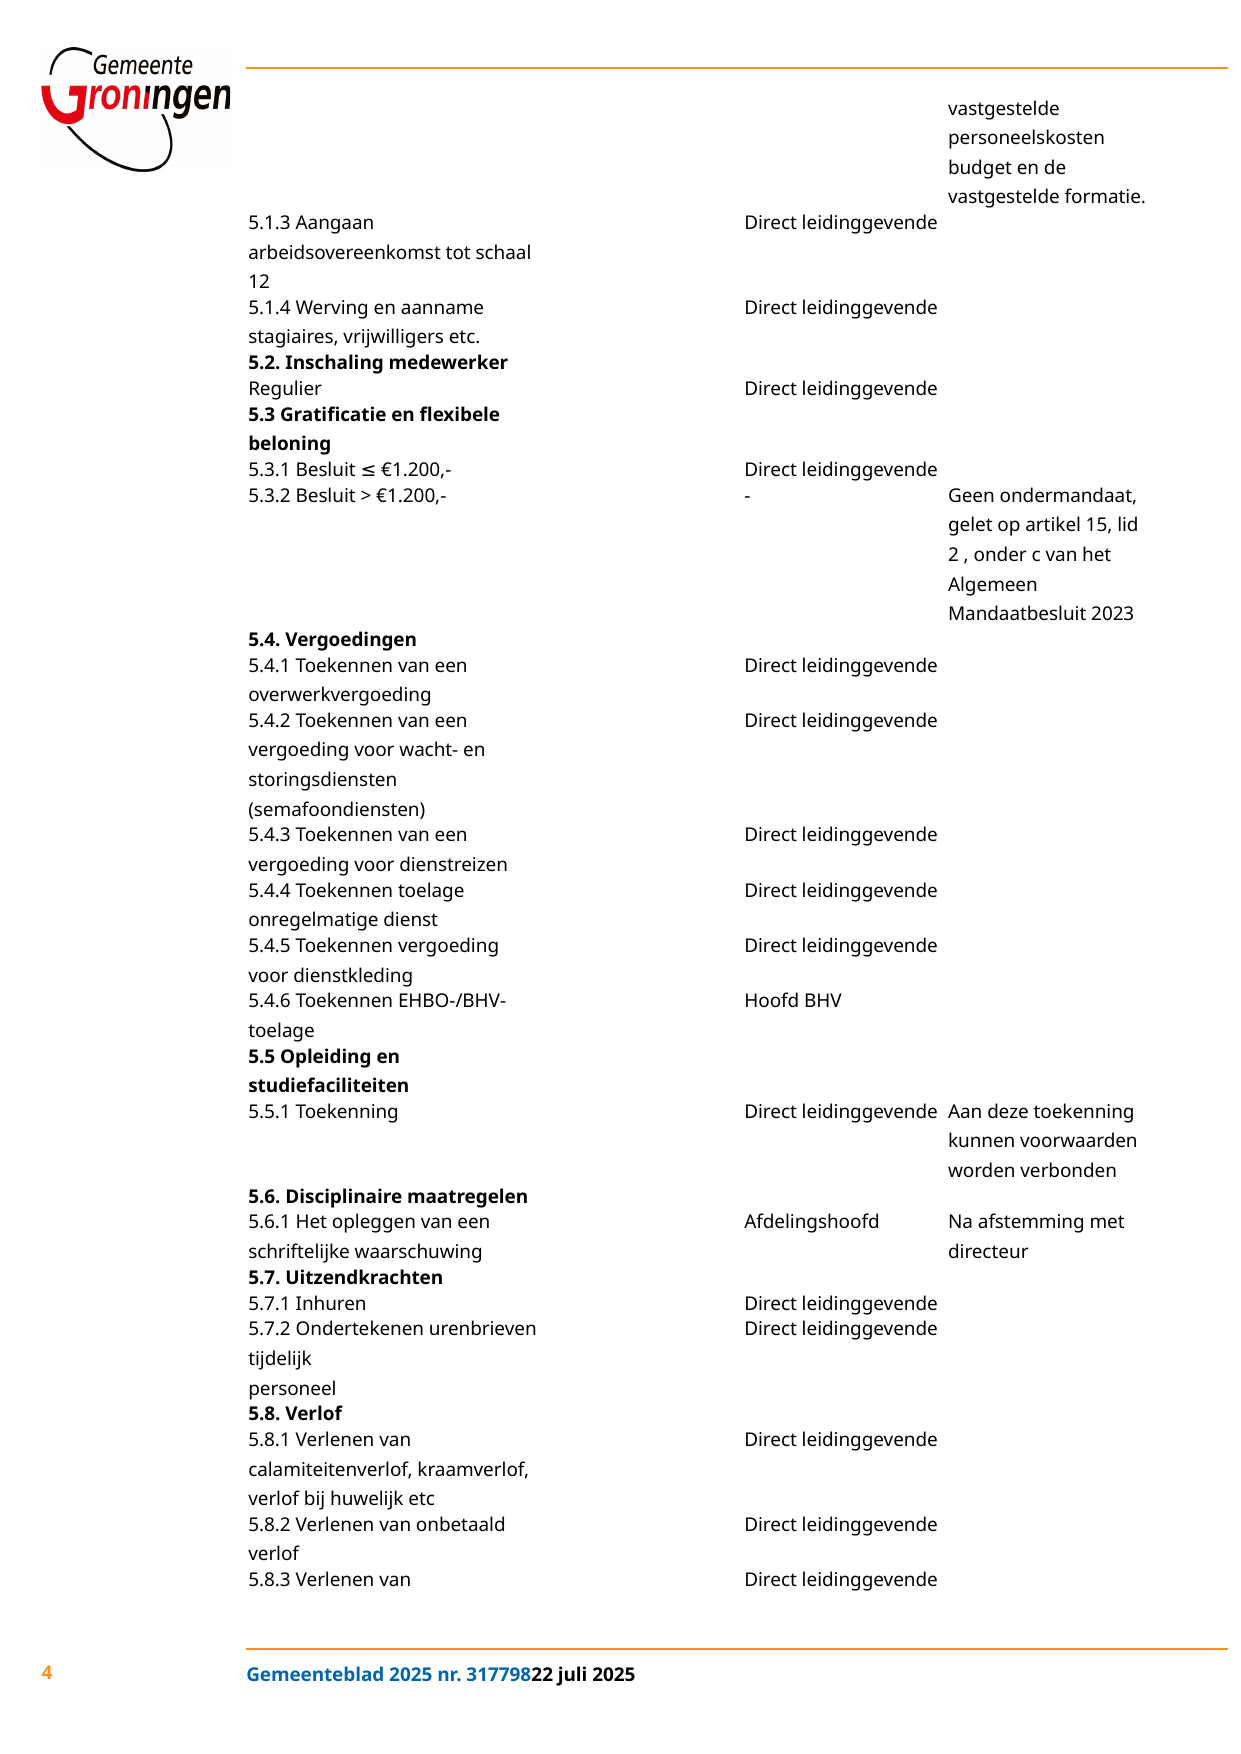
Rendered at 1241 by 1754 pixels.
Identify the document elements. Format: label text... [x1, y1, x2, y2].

table_cell 5.4.3 Toekennen van een vergoeding voor dienstreizen [248, 822, 540, 877]
table_cell 5.4.4 Toekennen toelage onregelmatige dienst [248, 877, 540, 932]
table_cell Direct leidinggevende [744, 1566, 948, 1592]
table_cell 5.8.3 Verlenen van [248, 1566, 540, 1592]
table_cell [540, 1098, 744, 1183]
table_cell [744, 1043, 948, 1098]
table_cell Direct leidinggevende [744, 456, 948, 482]
table_cell 5.4.1 Toekennen van een overwerkvergoeding [248, 652, 540, 707]
table_cell Direct leidinggevende [744, 294, 948, 349]
table_cell [540, 1566, 744, 1592]
table_cell 5.7. Uitzendkrachten [248, 1264, 540, 1290]
table_cell 5.3.2 Besluit > €1.200,- [248, 482, 540, 626]
table_cell 5.4.2 Toekennen van een vergoeding voor wacht- en storingsdiensten (semafoondiensten) [248, 707, 540, 822]
table_cell 5.7.2 Ondertekenen urenbrieven tijdelijk personeel [248, 1316, 540, 1400]
table_cell Direct leidinggevende [744, 822, 948, 877]
table_cell Aan deze toekenning kunnen voorwaarden worden verbonden [948, 1098, 1152, 1183]
table_cell [540, 822, 744, 877]
table_cell [744, 1400, 948, 1426]
table_cell [540, 1400, 744, 1426]
table_cell [948, 1566, 1152, 1592]
table_cell [948, 401, 1152, 456]
table_cell 5.3.1 Besluit ≤ €1.200,- [248, 456, 540, 482]
table_cell [948, 877, 1152, 932]
table_cell [948, 375, 1152, 401]
table_cell 5.6. Disciplinaire maatregelen [248, 1183, 540, 1209]
table_cell 5.4.5 Toekennen vergoeding voor dienstkleding [248, 932, 540, 987]
table_cell [744, 1264, 948, 1290]
table_cell [540, 350, 744, 375]
table_cell [948, 1264, 1152, 1290]
table_cell [540, 294, 744, 349]
table_cell - [744, 482, 948, 626]
table_cell Regulier [248, 375, 540, 401]
table_cell [540, 1290, 744, 1316]
table_cell [540, 456, 744, 482]
table_cell Direct leidinggevende [744, 877, 948, 932]
table_cell [540, 482, 744, 626]
table_cell [248, 95, 540, 209]
table_cell [540, 375, 744, 401]
table_cell [540, 707, 744, 822]
table_cell [540, 877, 744, 932]
table_cell Geen ondermandaat, gelet op artikel 15, lid 2 , onder c van het Algemeen Mandaatbesluit 2023 [948, 482, 1152, 626]
table_cell [948, 1316, 1152, 1400]
table_cell Direct leidinggevende [744, 1511, 948, 1566]
table_cell 5.8. Verlof [248, 1400, 540, 1426]
table_cell [540, 626, 744, 652]
table_cell [540, 401, 744, 456]
table_cell [948, 456, 1152, 482]
table_cell 5.5 Opleiding en studiefaciliteiten [248, 1043, 540, 1098]
table_cell [948, 1511, 1152, 1566]
table_cell [948, 209, 1152, 294]
table_cell [540, 932, 744, 987]
table_cell Afdelingshoofd [744, 1209, 948, 1264]
table_cell [540, 1209, 744, 1264]
table_cell Hoofd BHV [744, 988, 948, 1043]
table_cell Direct leidinggevende [744, 652, 948, 707]
table_cell [744, 1183, 948, 1209]
table_cell [948, 932, 1152, 987]
table_cell [744, 401, 948, 456]
table_cell [540, 1511, 744, 1566]
table_cell Direct leidinggevende [744, 1290, 948, 1316]
table_cell 5.3 Gratificatie en flexibele beloning [248, 401, 540, 456]
table_cell Direct leidinggevende [744, 1426, 948, 1511]
table_cell 5.4. Vergoedingen [248, 626, 540, 652]
table_cell 5.8.2 Verlenen van onbetaald verlof [248, 1511, 540, 1566]
table_cell [948, 1290, 1152, 1316]
table_cell 5.4.6 Toekennen EHBO-/BHV-toelage [248, 988, 540, 1043]
table_cell [540, 1043, 744, 1098]
table_cell 5.1.3 Aangaan arbeidsovereenkomst tot schaal 12 [248, 209, 540, 294]
table_cell [540, 1183, 744, 1209]
table_cell Direct leidinggevende [744, 375, 948, 401]
table_cell [948, 1183, 1152, 1209]
table_cell [948, 1043, 1152, 1098]
table_cell 5.7.1 Inhuren [248, 1290, 540, 1316]
table_cell Direct leidinggevende [744, 1098, 948, 1183]
table_cell [540, 1426, 744, 1511]
picture [41, 47, 231, 172]
table_cell [540, 988, 744, 1043]
table_cell [744, 350, 948, 375]
table_cell [948, 626, 1152, 652]
table_cell Direct leidinggevende [744, 209, 948, 294]
table_cell [744, 95, 948, 209]
table_cell Direct leidinggevende [744, 932, 948, 987]
table_cell [948, 350, 1152, 375]
table_cell [540, 209, 744, 294]
table_cell [948, 707, 1152, 822]
table_cell vastgestelde personeelskosten budget en de vastgestelde formatie. [948, 95, 1152, 209]
table_cell 5.2. Inschaling medewerker [248, 350, 540, 375]
table_cell [540, 95, 744, 209]
table_cell [948, 988, 1152, 1043]
table_cell 5.1.4 Werving en aanname stagiaires, vrijwilligers etc. [248, 294, 540, 349]
table_cell [540, 1264, 744, 1290]
table_cell 5.5.1 Toekenning [248, 1098, 540, 1183]
table_cell [540, 1316, 744, 1400]
table_cell [948, 1400, 1152, 1426]
table_cell 5.8.1 Verlenen van calamiteitenverlof, kraamverlof, verlof bij huwelijk etc [248, 1426, 540, 1511]
table_cell [948, 1426, 1152, 1511]
table_cell [744, 626, 948, 652]
table_cell Direct leidinggevende [744, 707, 948, 822]
table_cell Na afstemming met directeur [948, 1209, 1152, 1264]
table_cell [540, 652, 744, 707]
table_cell [948, 652, 1152, 707]
table_cell [948, 294, 1152, 349]
table_cell [948, 822, 1152, 877]
table_cell Direct leidinggevende [744, 1316, 948, 1400]
table_cell 5.6.1 Het opleggen van een schriftelijke waarschuwing [248, 1209, 540, 1264]
